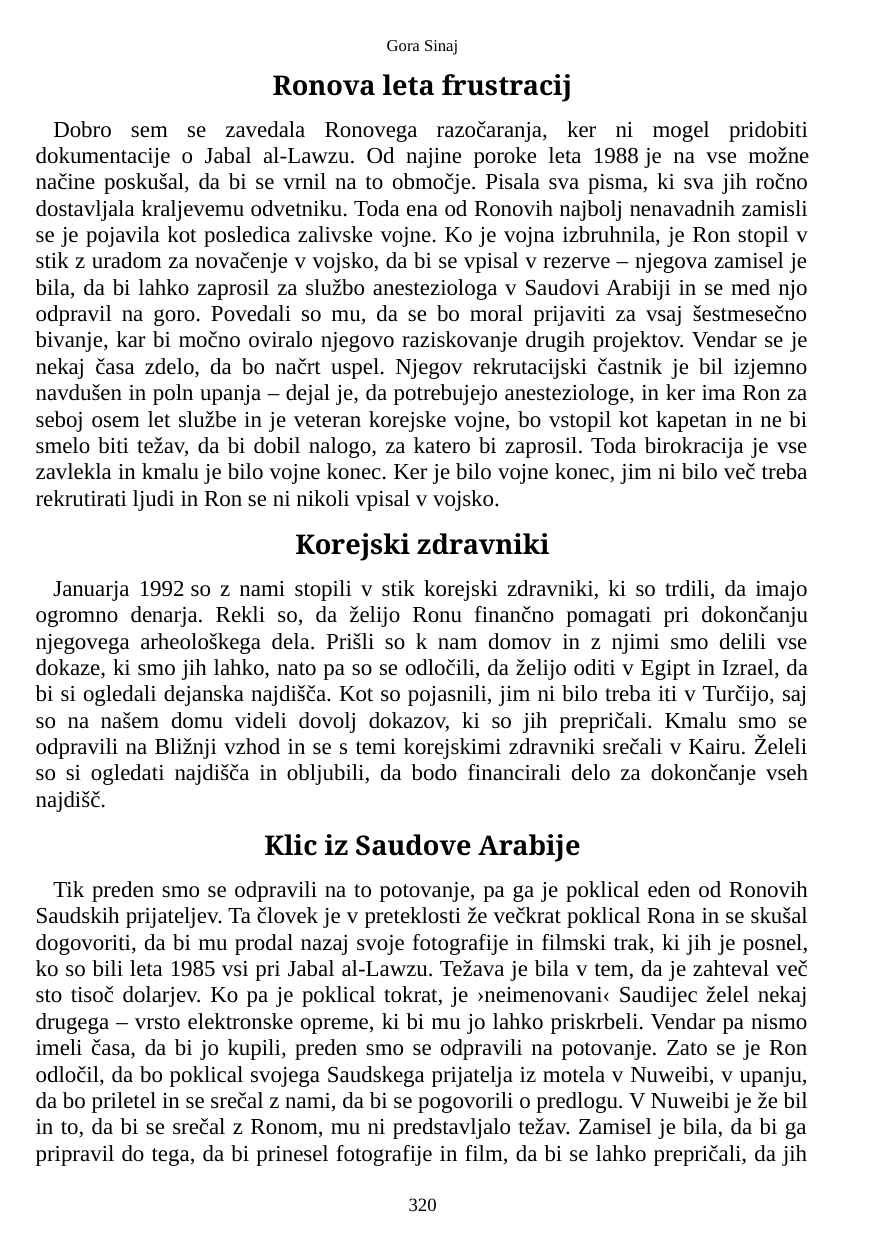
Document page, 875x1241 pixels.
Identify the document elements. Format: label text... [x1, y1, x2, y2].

text Tik preden smo se odpravili na to potovanje, pa ga je poklical eden od Ronovih Saudskih prijateljev. Ta človek je v preteklosti že večkrat poklical Rona in se skušal dogovoriti, da bi mu prodal nazaj svoje fotografije in filmski trak, ki jih je posnel, ko so bili leta 1985 vsi pri Jabal al-Lawzu. Težava je bila v tem, da je zahteval več sto tisoč dolarjev. Ko pa je poklical tokrat, je ›neimenovani‹ Saudijec želel nekaj drugega – vrsto elektronske opreme, ki bi mu jo lahko priskrbeli. Vendar pa nismo imeli časa, da bi jo kupili, preden smo se odpravili na potovanje. Zato se je Ron odločil, da bo poklical svojega Saudskega prijatelja iz motela v Nuweibi, v upanju, da bo priletel in se srečal z nami, da bi se pogovorili o predlogu. V Nuweibi je že bil in to, da bi se srečal z Ronom, mu ni predstavljalo težav. Zamisel je bila, da bi ga pripravil do tega, da bi prinesel fotografije in film, da bi se lahko prepričali, da jih [35, 876, 809, 1166]
subtitle Klic iz Saudove Arabije [35, 827, 809, 864]
subtitle Korejski zdravniki [35, 526, 809, 562]
text Dobro sem se zavedala Ronovega razočaranja, ker ni mogel pridobiti dokumentacije o Jabal al-Lawzu. Od najine poroke leta 1988 je na vse možne načine poskušal, da bi se vrnil na to območje. Pisala sva pisma, ki sva jih ročno dostavljala kraljevemu odvetniku. Toda ena od Ronovih najbolj nenavadnih zamisli se je pojavila kot posledica zalivske vojne. Ko je vojna izbruhnila, je Ron stopil v stik z uradom za novačenje v vojsko, da bi se vpisal v rezerve – njegova zamisel je bila, da bi lahko zaprosil za službo anesteziologa v Saudovi Arabiji in se med njo odpravil na goro. Povedali so mu, da se bo moral prijaviti za vsaj šestmesečno bivanje, kar bi močno oviralo njegovo raziskovanje drugih projektov. Vendar se je nekaj časa zdelo, da bo načrt uspel. Njegov rekrutacijski častnik je bil izjemno navdušen in poln upanja – dejal je, da potrebujejo anesteziologe, in ker ima Ron za seboj osem let službe in je veteran korejske vojne, bo vstopil kot kapetan in ne bi smelo biti težav, da bi dobil nalogo, za katero bi zaprosil. Toda birokracija je vse zavlekla in kmalu je bilo vojne konec. Ker je bilo vojne konec, jim ni bilo več treba rekrutirati ljudi in Ron se ni nikoli vpisal v vojsko. [35, 116, 809, 511]
subtitle Ronova leta frustracij [35, 66, 809, 103]
text Januarja 1992 so z nami stopili v stik korejski zdravniki, ki so trdili, da imajo ogromno denarja. Rekli so, da želijo Ronu finančno pomagati pri dokončanju njegovega arheološkega dela. Prišli so k nam domov in z njimi smo delili vse dokaze, ki smo jih lahko, nato pa so se odločili, da želijo oditi v Egipt in Izrael, da bi si ogledali dejanska najdišča. Kot so pojasnili, jim ni bilo treba iti v Turčijo, saj so na našem domu videli dovolj dokazov, ki so jih prepričali. Kmalu smo se odpravili na Bližnji vzhod in se s temi korejskimi zdravniki srečali v Kairu. Želeli so si ogledati najdišča in obljubili, da bodo financirali delo za dokončanje vseh najdišč. [35, 575, 809, 812]
